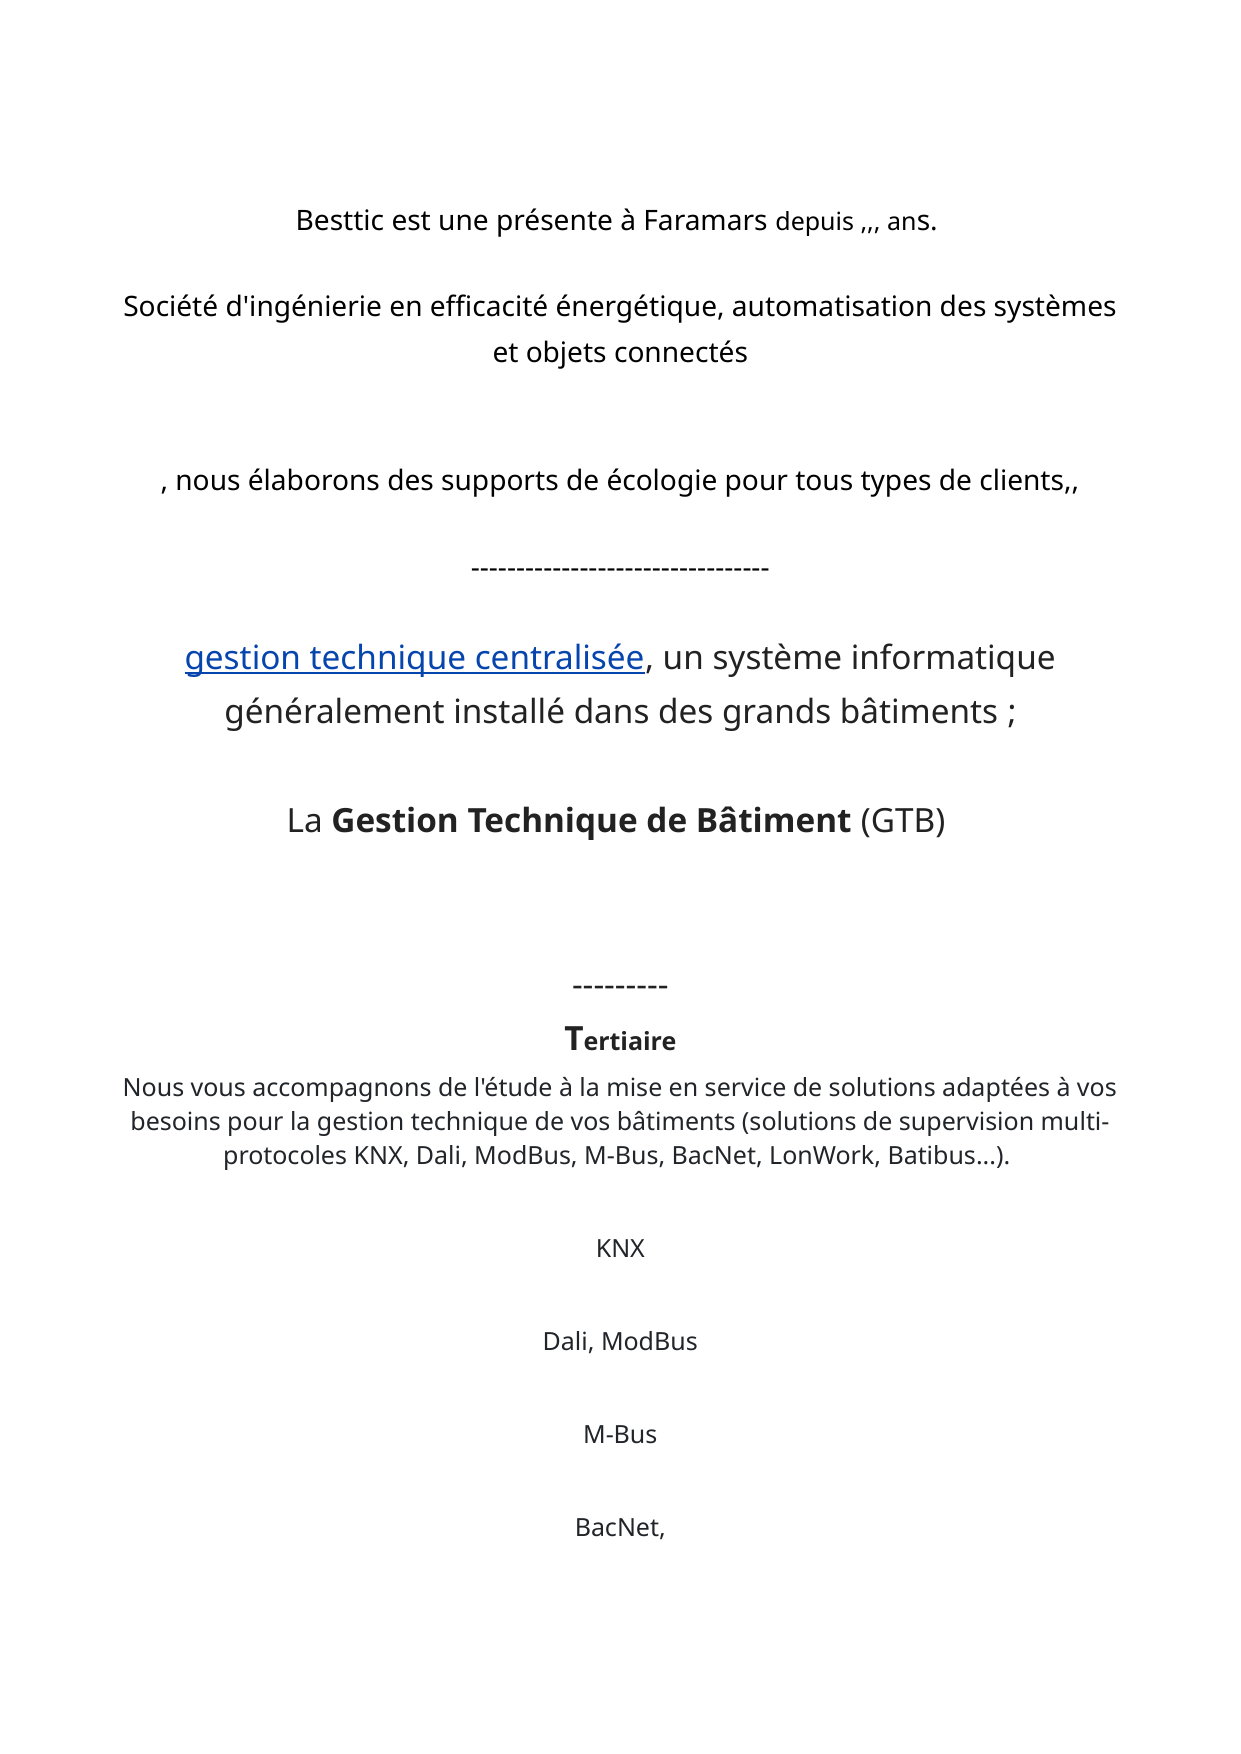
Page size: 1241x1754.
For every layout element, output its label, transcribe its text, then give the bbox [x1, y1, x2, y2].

text --------- [118, 961, 1122, 1006]
text Société d'ingénierie en efficacité énergétique, automatisation des systèmes et objets connectés [118, 287, 1122, 371]
text Dali, ModBus [118, 1324, 1122, 1358]
text Besttic est une présente à Faramars depuis ,,, ans. [118, 200, 1122, 238]
text , nous élaborons des supports de écologie pour tous types de clients,, [118, 460, 1122, 498]
text --------------------------------- [118, 547, 1122, 585]
text gestion technique centralisée, un système informatique généralement installé dans des grands bâtiments ; [118, 634, 1122, 733]
text Nous vous accompagnons de l'étude à la mise en service de solutions adaptées à vos besoins pour la gestion technique de vos bâtiments (solutions de supervision multi-protocoles KNX, Dali, ModBus, M-Bus, BacNet, LonWork, Batibus...). [118, 1069, 1122, 1172]
text M-Bus [118, 1417, 1122, 1451]
text La Gestion Technique de Bâtiment (GTB) [118, 797, 1122, 842]
text KNX [118, 1231, 1122, 1265]
text BacNet, [118, 1510, 1122, 1544]
text Tertiaire [118, 1015, 1122, 1060]
